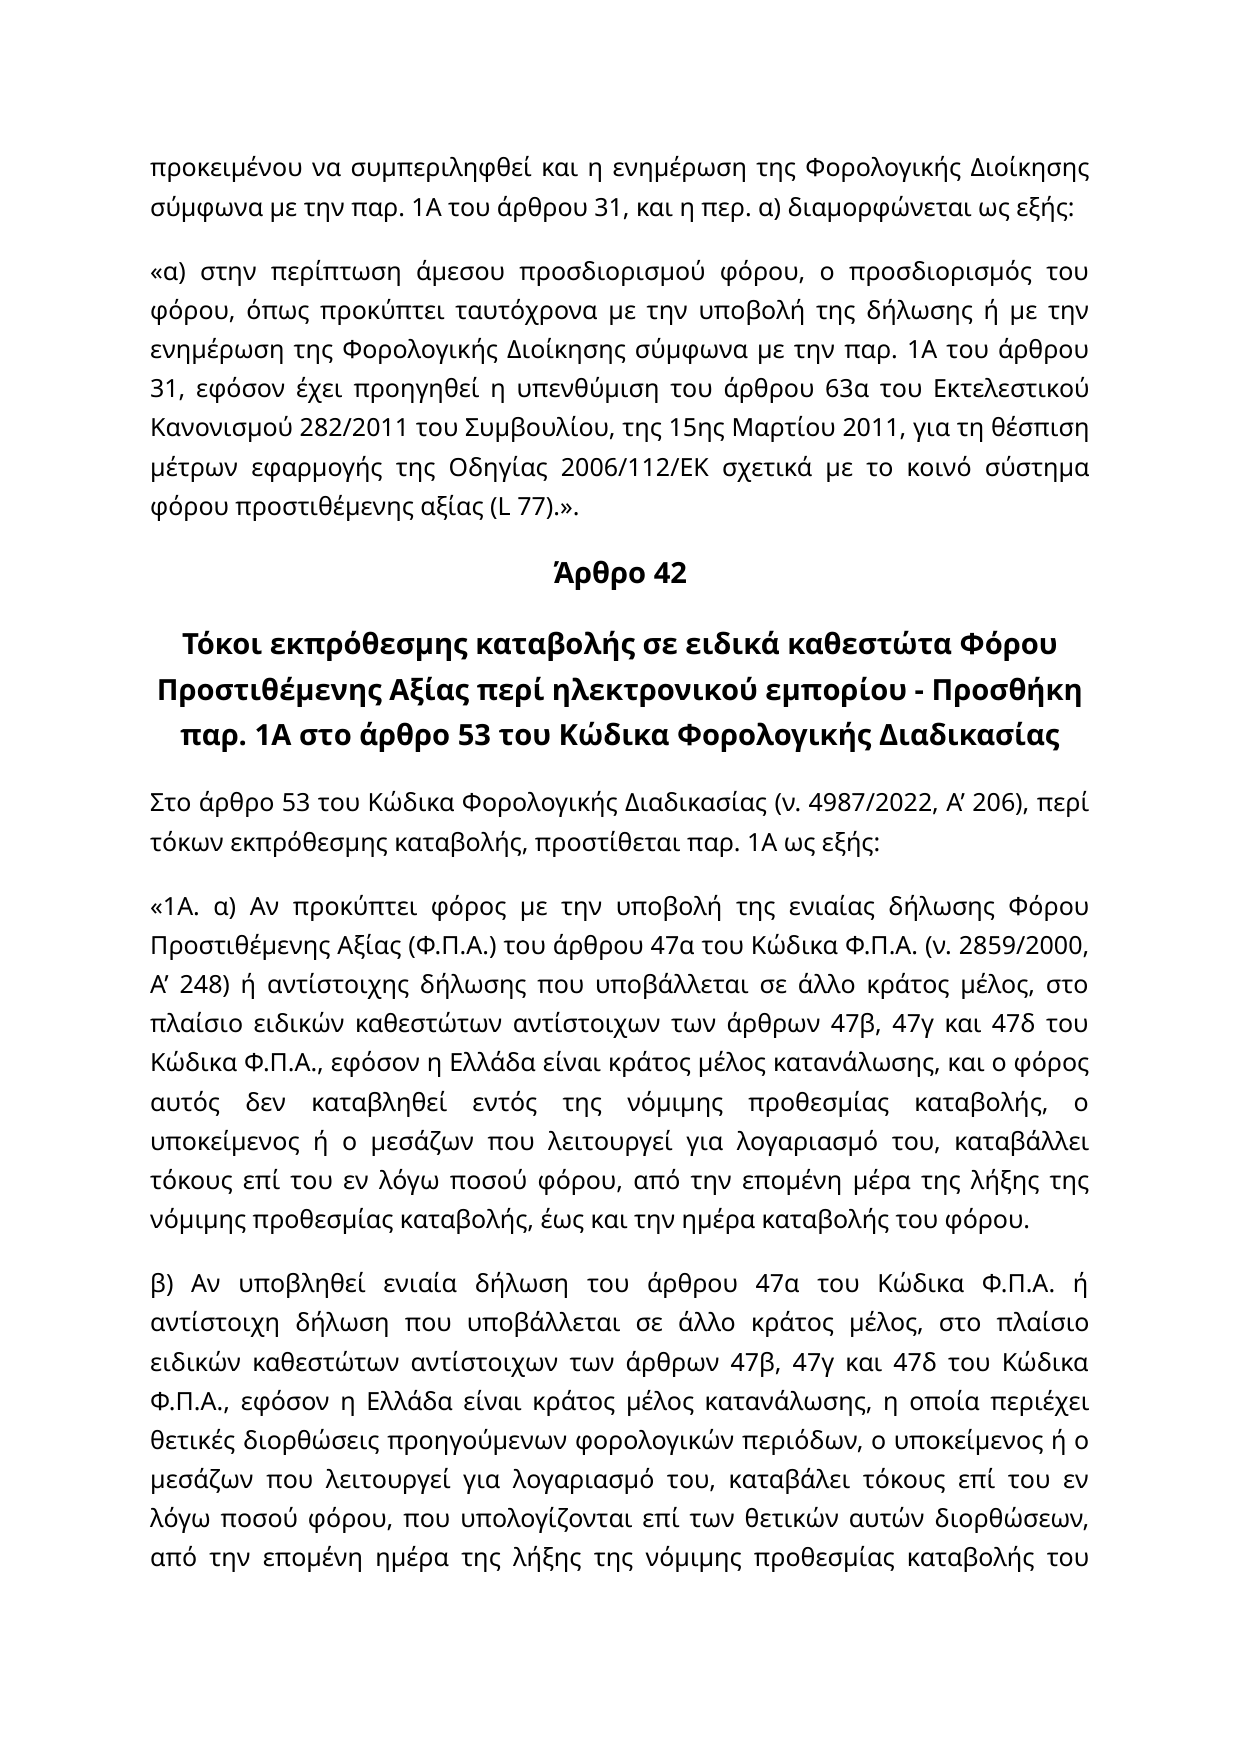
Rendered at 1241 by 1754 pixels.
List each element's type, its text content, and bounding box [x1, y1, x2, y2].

text β) Αν υποβληθεί ενιαία δήλωση του άρθρου 47α του Κώδικα Φ.Π.Α. ή αντίστοιχη δήλωση που υποβάλλεται σε άλλο κράτος μέλος, στο πλαίσιο ειδικών καθεστώτων αντίστοιχων των άρθρων 47β, 47γ και 47δ του Κώδικα Φ.Π.Α., εφόσον η Ελλάδα είναι κράτος μέλος κατανάλωσης, η οποία περιέχει θετικές διορθώσεις προηγούμενων φορολογικών περιόδων, ο υποκείμενος ή ο μεσάζων που λειτουργεί για λογαριασμό του, καταβάλει τόκους επί του εν λόγω ποσού φόρου, που υπολογίζονται επί των θετικών αυτών διορθώσεων, από την επομένη ημέρα της λήξης της νόμιμης προθεσμίας καταβολής του [150, 1266, 1090, 1574]
text Στο άρθρο 53 του Κώδικα Φορολογικής Διαδικασίας (ν. 4987/2022, Α’ 206), περί τόκων εκπρόθεσμης καταβολής, προστίθεται παρ. 1Α ως εξής: [150, 785, 1090, 858]
subtitle Άρθρο 42 [150, 552, 1090, 592]
text προκειμένου να συμπεριληφθεί και η ενημέρωση της Φορολογικής Διοίκησης σύμφωνα με την παρ. 1Α του άρθρου 31, και η περ. α) διαμορφώνεται ως εξής: [150, 150, 1090, 223]
subtitle Τόκοι εκπρόθεσμης καταβολής σε ειδικά καθεστώτα Φόρου Προστιθέμενης Αξίας περί ηλεκτρονικού εμπορίου - Προσθήκη παρ. 1Α στο άρθρο 53 του Κώδικα Φορολογικής Διαδικασίας [150, 623, 1090, 754]
text «1Α. α) Αν προκύπτει φόρος με την υποβολή της ενιαίας δήλωσης Φόρου Προστιθέμενης Αξίας (Φ.Π.Α.) του άρθρου 47α του Κώδικα Φ.Π.Α. (ν. 2859/2000, Α’ 248) ή αντίστοιχης δήλωσης που υποβάλλεται σε άλλο κράτος μέλος, στο πλαίσιο ειδικών καθεστώτων αντίστοιχων των άρθρων 47β, 47γ και 47δ του Κώδικα Φ.Π.Α., εφόσον η Ελλάδα είναι κράτος μέλος κατανάλωσης, και ο φόρος αυτός δεν καταβληθεί εντός της νόμιμης προθεσμίας καταβολής, ο υποκείμενος ή ο μεσάζων που λειτουργεί για λογαριασμό του, καταβάλλει τόκους επί του εν λόγω ποσού φόρου, από την επομένη μέρα της λήξης της νόμιμης προθεσμίας καταβολής, έως και την ημέρα καταβολής του φόρου. [150, 888, 1090, 1236]
text «α) στην περίπτωση άμεσου προσδιορισμού φόρου, ο προσδιορισμός του φόρου, όπως προκύπτει ταυτόχρονα με την υποβολή της δήλωσης ή με την ενημέρωση της Φορολογικής Διοίκησης σύμφωνα με την παρ. 1Α του άρθρου 31, εφόσον έχει προηγηθεί η υπενθύμιση του άρθρου 63α του Εκτελεστικού Κανονισμού 282/2011 του Συμβουλίου, της 15ης Μαρτίου 2011, για τη θέσπιση μέτρων εφαρμογής της Οδηγίας 2006/112/ΕΚ σχετικά με το κοινό σύστημα φόρου προστιθέμενης αξίας (L 77).». [150, 253, 1090, 522]
